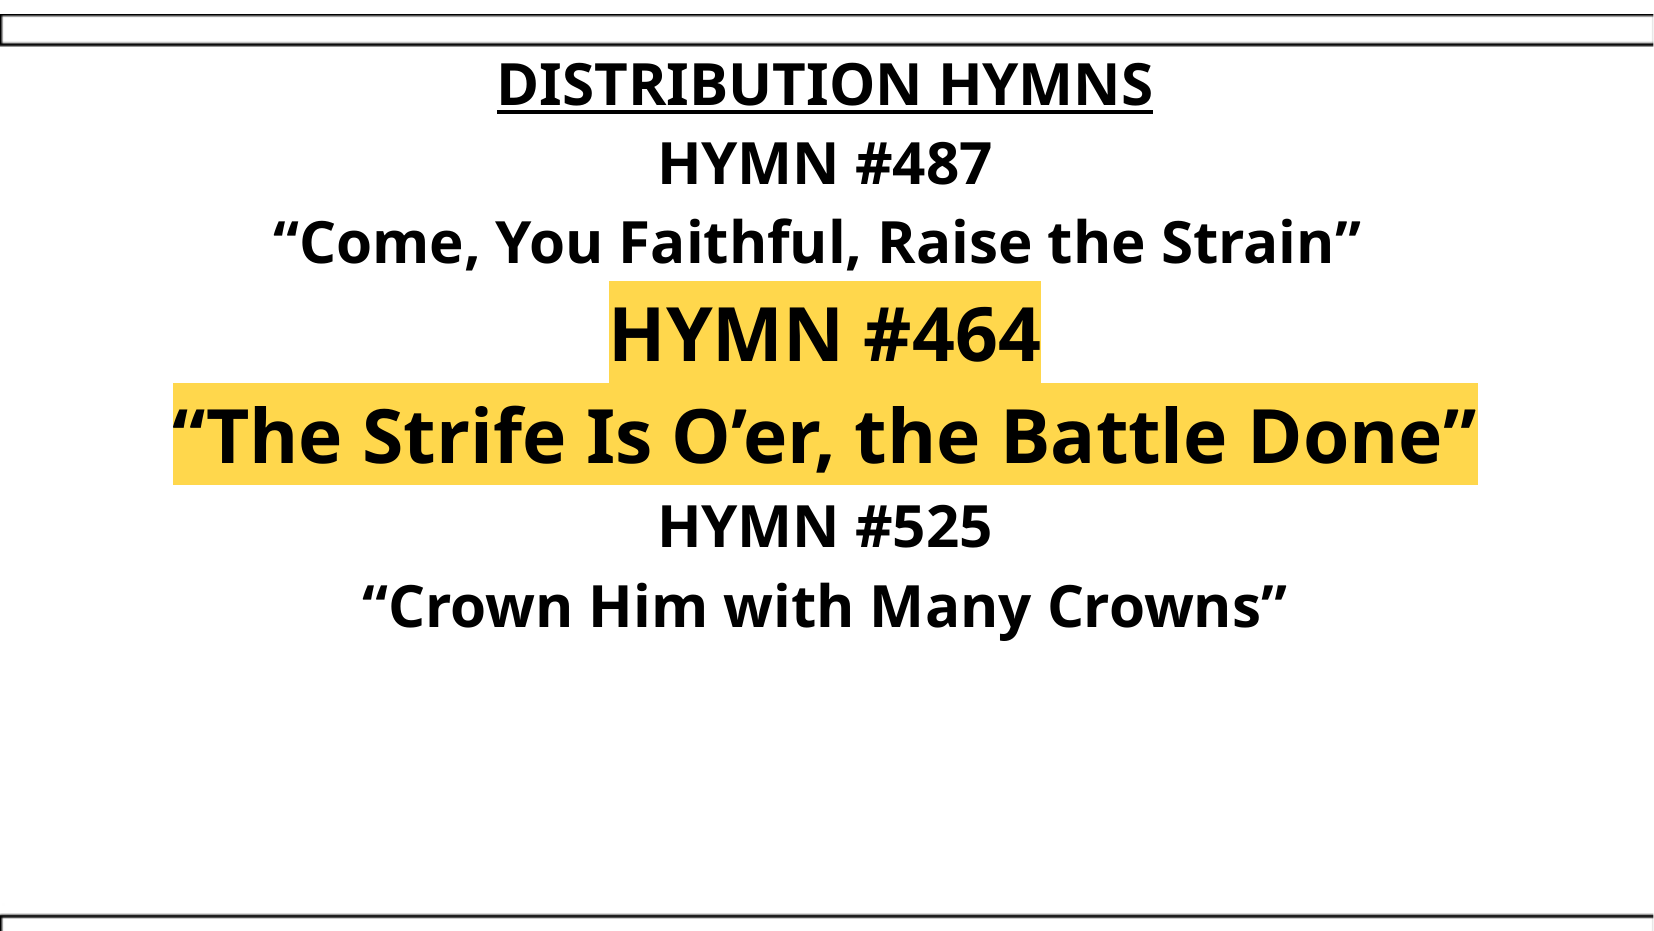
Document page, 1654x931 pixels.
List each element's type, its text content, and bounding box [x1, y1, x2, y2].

picture [0, 14, 1654, 931]
text_box DISTRIBUTION HYMNS HYMN #487 “Come, You Faithful, Raise the Strain” HYMN #464 “The Strife Is O’er, the Battle Done” HYMN #525 “Crown Him with Many Crowns” [60, 35, 1591, 637]
